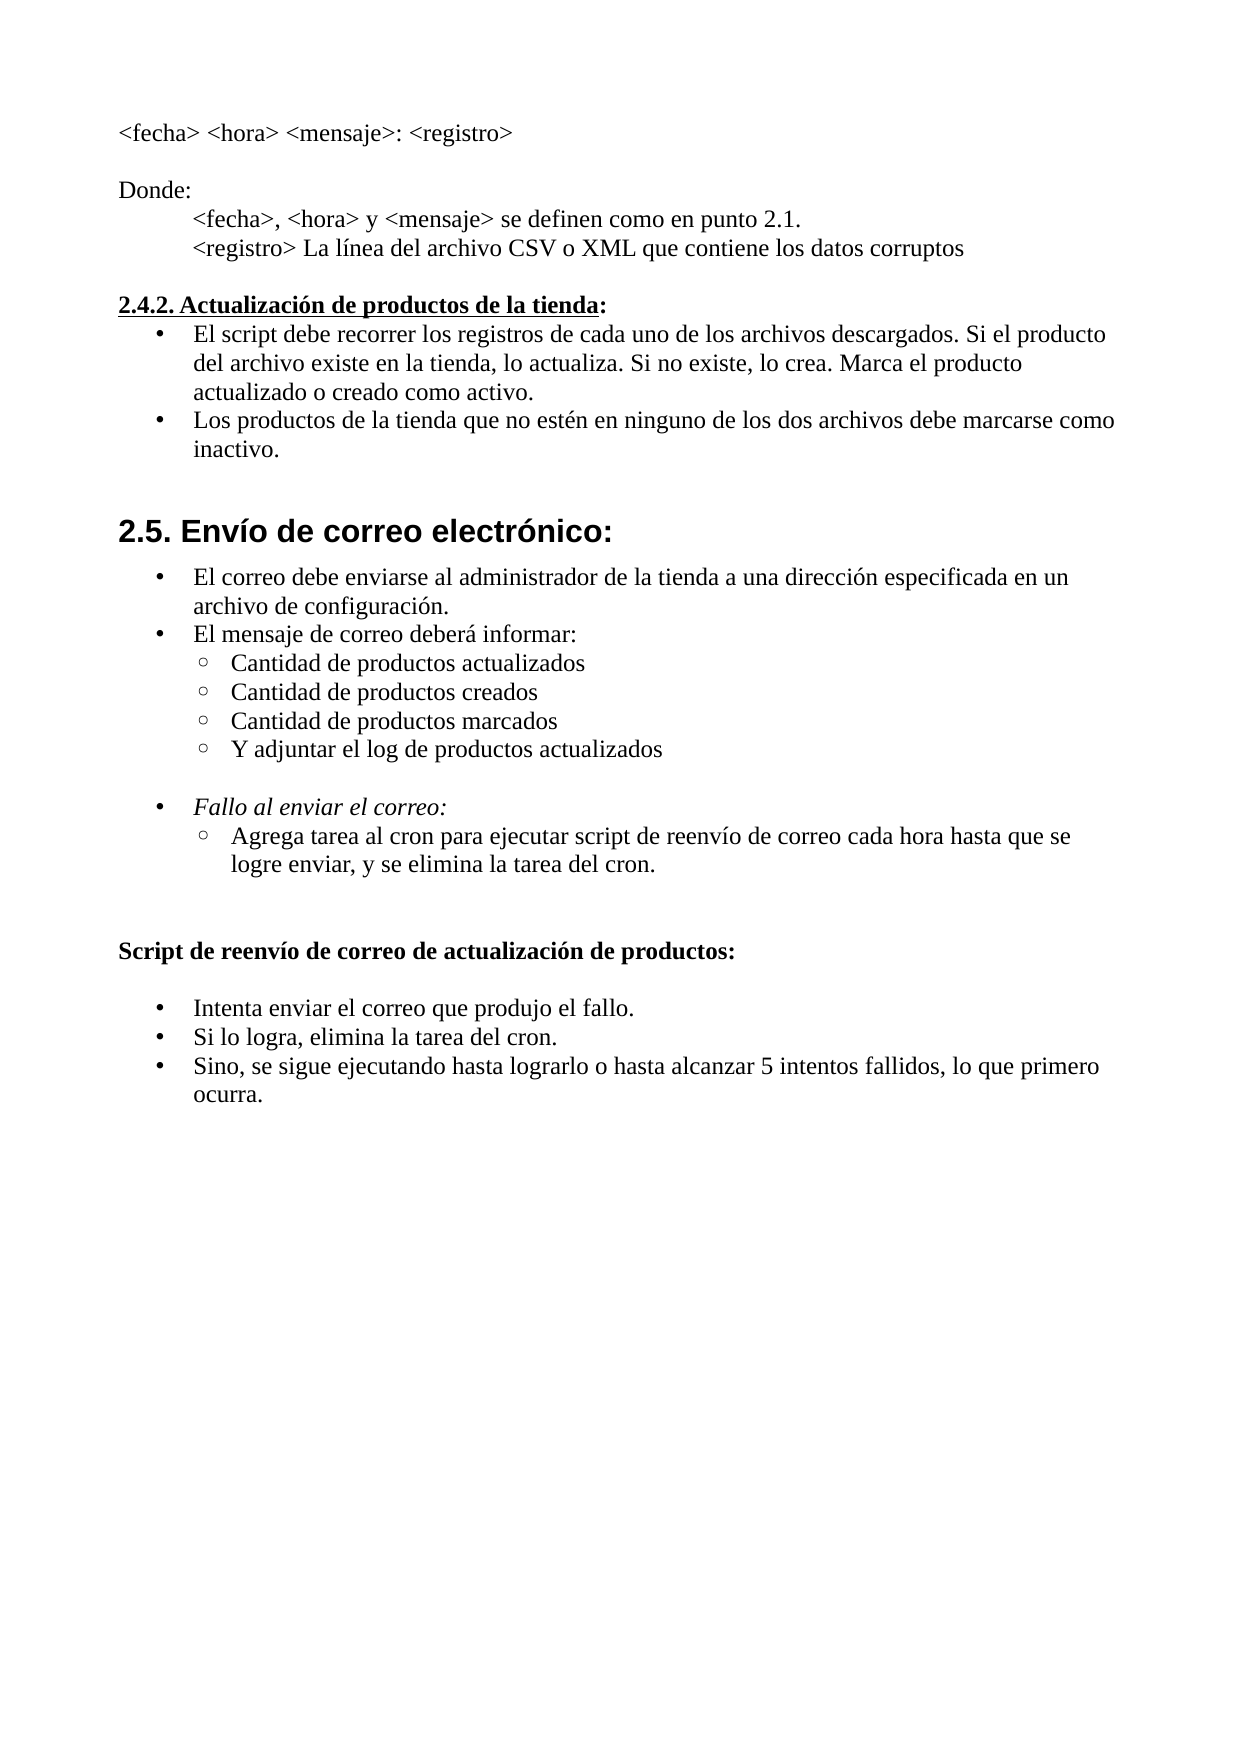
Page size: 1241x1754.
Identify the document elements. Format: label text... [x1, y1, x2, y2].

subtitle 2.5. Envío de correo electrónico: [118, 513, 1122, 549]
text <fecha>, <hora> y <mensaje> se definen como en punto 2.1. [118, 204, 1122, 233]
list El correo debe enviarse al administrador de la tienda a una dirección especificada en un archivo de configuración. [156, 562, 1122, 619]
list Fallo al enviar el correo: [156, 792, 1122, 821]
list El script debe recorrer los registros de cada uno de los archivos descargados. Si el producto del archivo existe en la tienda, lo actualiza. Si no existe, lo crea. Marca el producto actualizado o creado como activo. [156, 319, 1122, 406]
text <fecha> <hora> <mensaje>: <registro> [118, 118, 1122, 147]
list Sino, se sigue ejecutando hasta lograrlo o hasta alcanzar 5 intentos fallidos, lo que primero ocurra. [156, 1051, 1122, 1108]
list Si lo logra, elimina la tarea del cron. [156, 1022, 1122, 1051]
list Cantidad de productos marcados [193, 706, 1122, 734]
list Cantidad de productos creados [193, 677, 1122, 706]
text 2.4.2. Actualización de productos de la tienda: [118, 291, 1122, 319]
text Script de reenvío de correo de actualización de productos: [118, 936, 1122, 964]
list Los productos de la tienda que no estén en ninguno de los dos archivos debe marcarse como inactivo. [156, 406, 1122, 463]
text Donde: [118, 176, 1122, 204]
text <registro> La línea del archivo CSV o XML que contiene los datos corruptos [118, 233, 1122, 262]
list Intenta enviar el correo que produjo el fallo. [156, 993, 1122, 1022]
list El mensaje de correo deberá informar: [156, 619, 1122, 648]
list Cantidad de productos actualizados [193, 648, 1122, 677]
list Y adjuntar el log de productos actualizados [193, 734, 1122, 763]
list Agrega tarea al cron para ejecutar script de reenvío de correo cada hora hasta que se logre enviar, y se elimina la tarea del cron. [193, 821, 1122, 878]
